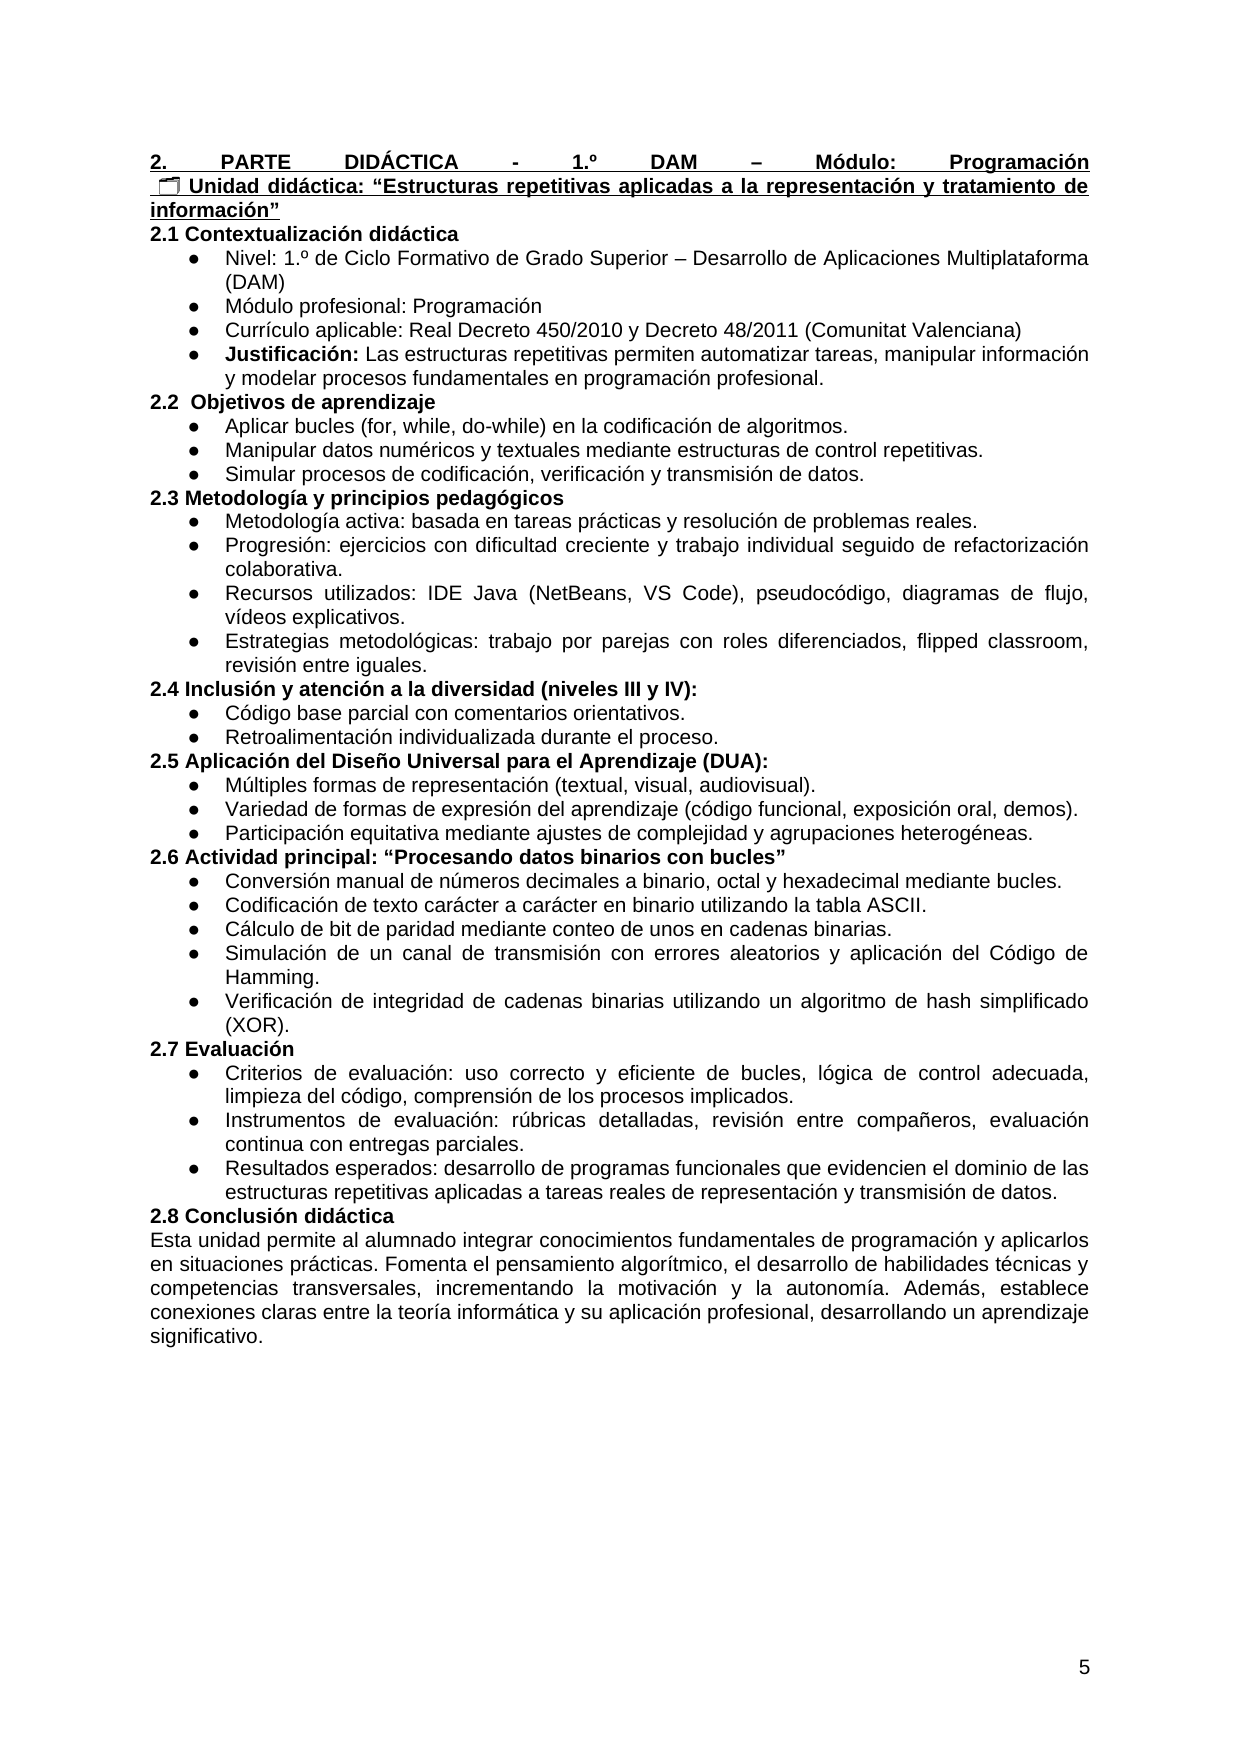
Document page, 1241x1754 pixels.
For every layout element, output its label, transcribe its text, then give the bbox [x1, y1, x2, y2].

text 2.7 Evaluación [150, 1036, 1090, 1060]
list Progresión: ejercicios con dificultad creciente y trabajo individual seguido de refactorización colaborativa. [187, 533, 1090, 581]
list Simular procesos de codificación, verificación y transmisión de datos. [187, 461, 1090, 485]
list Módulo profesional: Programación [187, 294, 1090, 318]
list Retroalimentación individualizada durante el proceso. [187, 725, 1090, 749]
list Participación equitativa mediante ajustes de complejidad y agrupaciones heterogéneas. [187, 821, 1090, 845]
list Verificación de integridad de cadenas binarias utilizando un algoritmo de hash simplificado (XOR). [187, 988, 1090, 1036]
text 2.5 Aplicación del Diseño Universal para el Aprendizaje (DUA): [150, 749, 1090, 773]
list Resultados esperados: desarrollo de programas funcionales que evidencien el dominio de las estructuras repetitivas aplicadas a tareas reales de representación y transmisión de datos. [187, 1156, 1090, 1204]
list Codificación de texto carácter a carácter en binario utilizando la tabla ASCII. [187, 893, 1090, 917]
list Código base parcial con comentarios orientativos. [187, 701, 1090, 725]
text 2.6 Actividad principal: “Procesando datos binarios con bucles” [150, 845, 1090, 869]
list Simulación de un canal de transmisión con errores aleatorios y aplicación del Código de Hamming. [187, 941, 1090, 988]
text 2.2 Objetivos de aprendizaje [150, 389, 1090, 413]
text Esta unidad permite al alumnado integrar conocimientos fundamentales de programación y aplicarlos en situaciones prácticas. Fomenta el pensamiento algorítmico, el desarrollo de habilidades técnicas y competencias transversales, incrementando la motivación y la autonomía. Además, establece conexiones claras entre la teoría informática y su aplicación profesional, desarrollando un aprendizaje significativo. [150, 1228, 1090, 1348]
list Variedad de formas de expresión del aprendizaje (código funcional, exposición oral, demos). [187, 797, 1090, 821]
text 2. PARTE DIDÁCTICA - 1.º DAM – Módulo: Programación [150, 150, 1090, 171]
list Conversión manual de números decimales a binario, octal y hexadecimal mediante bucles. [187, 869, 1090, 893]
text 2.1 Contextualización didáctica [150, 222, 1090, 246]
list Nivel: 1.º de Ciclo Formativo de Grado Superior – Desarrollo de Aplicaciones Multiplataforma (DAM) [187, 246, 1090, 294]
list Manipular datos numéricos y textuales mediante estructuras de control repetitivas. [187, 437, 1090, 461]
text 🗂 Unidad didáctica: “Estructuras repetitivas aplicadas a la representación y tratamiento de información” [150, 172, 1090, 222]
list Cálculo de bit de paridad mediante conteo de unos en cadenas binarias. [187, 917, 1090, 941]
list Currículo aplicable: Real Decreto 450/2010 y Decreto 48/2011 (Comunitat Valenciana) [187, 318, 1090, 342]
text 2.4 Inclusión y atención a la diversidad (niveles III y IV): [150, 677, 1090, 701]
list Múltiples formas de representación (textual, visual, audiovisual). [187, 773, 1090, 797]
list Instrumentos de evaluación: rúbricas detalladas, revisión entre compañeros, evaluación continua con entregas parciales. [187, 1108, 1090, 1156]
text 2.8 Conclusión didáctica [150, 1204, 1090, 1228]
list Justificación: Las estructuras repetitivas permiten automatizar tareas, manipular información y modelar procesos fundamentales en programación profesional. [187, 342, 1090, 389]
list Aplicar bucles (for, while, do-while) en la codificación de algoritmos. [187, 413, 1090, 437]
list Recursos utilizados: IDE Java (NetBeans, VS Code), pseudocódigo, diagramas de flujo, vídeos explicativos. [187, 581, 1090, 629]
list Criterios de evaluación: uso correcto y eficiente de bucles, lógica de control adecuada, limpieza del código, comprensión de los procesos implicados. [187, 1060, 1090, 1108]
text 2.3 Metodología y principios pedagógicos [150, 485, 1090, 509]
list Metodología activa: basada en tareas prácticas y resolución de problemas reales. [187, 509, 1090, 533]
list Estrategias metodológicas: trabajo por parejas con roles diferenciados, flipped classroom, revisión entre iguales. [187, 629, 1090, 677]
